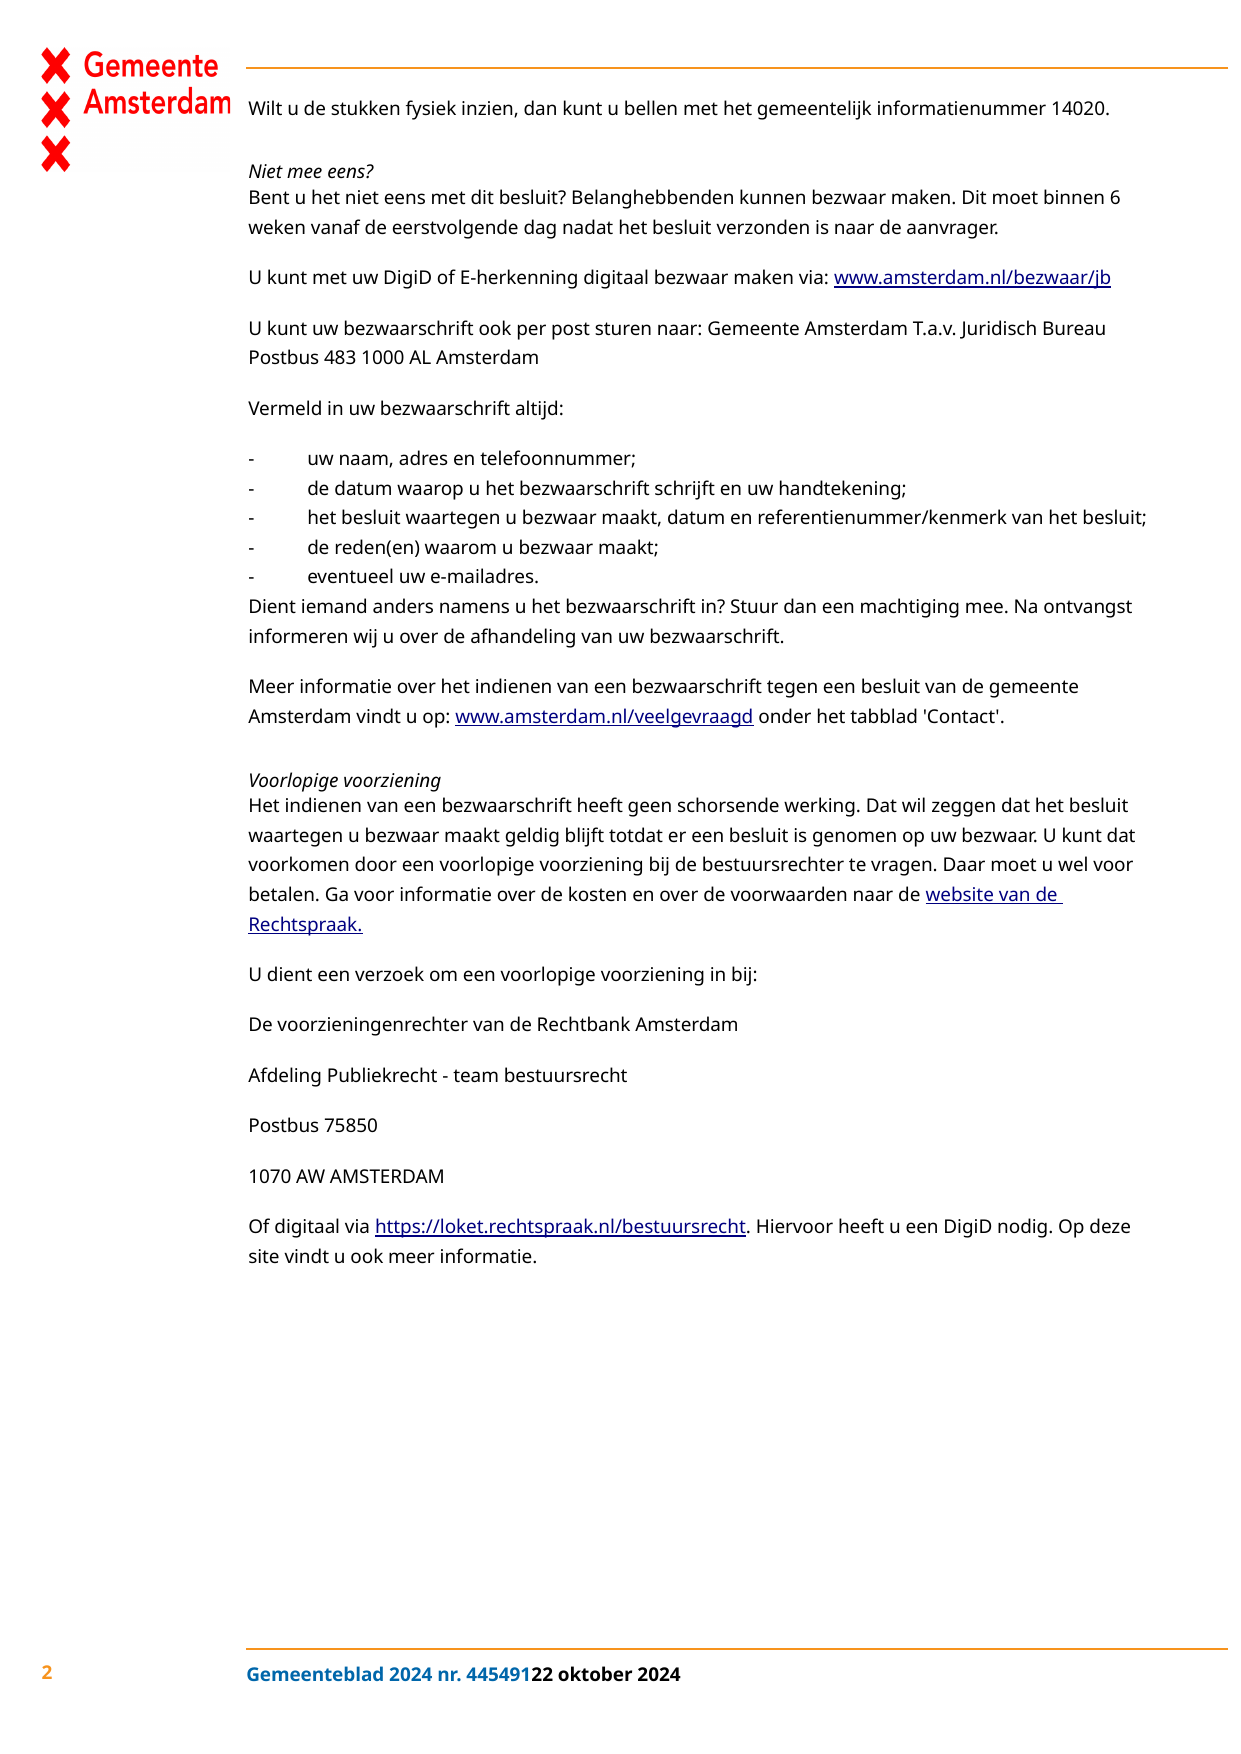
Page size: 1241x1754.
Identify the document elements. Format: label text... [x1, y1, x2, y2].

text Het indienen van een bezwaarschrift heeft geen schorsende werking. Dat wil zeggen dat het besluit waartegen u bezwaar maakt geldig blijft totdat er een besluit is genomen op uw bezwaar. U kunt dat voorkomen door een voorlopige voorziening bij de bestuursrechter te vragen. Daar moet u wel voor betalen. Ga voor informatie over de kosten en over de voorwaarden naar de website van de Rechtspraak. [248, 792, 1152, 937]
text Vermeld in uw bezwaarschrift altijd: [248, 395, 1152, 421]
list het besluit waartegen u bezwaar maakt, datum en referentienummer/kenmerk van het besluit; [248, 504, 1152, 530]
text Bent u het niet eens met dit besluit? Belanghebbenden kunnen bezwaar maken. Dit moet binnen 6 weken vanaf de eerstvolgende dag nadat het besluit verzonden is naar de aanvrager. [248, 184, 1152, 240]
picture [41, 47, 231, 172]
text U kunt uw bezwaarschrift ook per post sturen naar: Gemeente Amsterdam T.a.v. Juridisch Bureau Postbus 483 1000 AL Amsterdam [248, 315, 1152, 370]
text De voorzieningenrechter van de Rechtbank Amsterdam [248, 1012, 1152, 1037]
text Voorlopige voorziening [248, 767, 1152, 792]
list uw naam, adres en telefoonnummer; [248, 445, 1152, 471]
text U dient een verzoek om een voorlopige voorziening in bij: [248, 961, 1152, 987]
text Niet mee eens? [248, 159, 1152, 184]
text Postbus 75850 [248, 1112, 1152, 1138]
list de reden(en) waarom u bezwaar maakt; [248, 534, 1152, 560]
text Dient iemand anders namens u het bezwaarschrift in? Stuur dan een machtiging mee. Na ontvangst informeren wij u over de afhandeling van uw bezwaarschrift. [248, 593, 1152, 648]
text Afdeling Publiekrecht - team bestuursrecht [248, 1062, 1152, 1088]
list de datum waarop u het bezwaarschrift schrijft en uw handtekening; [248, 475, 1152, 501]
list eventueel uw e-mailadres. [248, 564, 1152, 589]
text Meer informatie over het indienen van een bezwaarschrift tegen een besluit van de gemeente Amsterdam vindt u op: www.amsterdam.nl/veelgevraagd onder het tabblad 'Contact'. [248, 673, 1152, 728]
text U kunt met uw DigiD of E-herkenning digitaal bezwaar maken via: www.amsterdam.nl/bezwaar/jb [248, 264, 1152, 290]
text Wilt u de stukken fysiek inzien, dan kunt u bellen met het gemeentelijk informatienummer 14020. [248, 95, 1152, 121]
text 1070 AW AMSTERDAM [248, 1163, 1152, 1189]
text Of digitaal via https://loket.rechtspraak.nl/bestuursrecht. Hiervoor heeft u een DigiD nodig. Op deze site vindt u ook meer informatie. [248, 1213, 1152, 1269]
